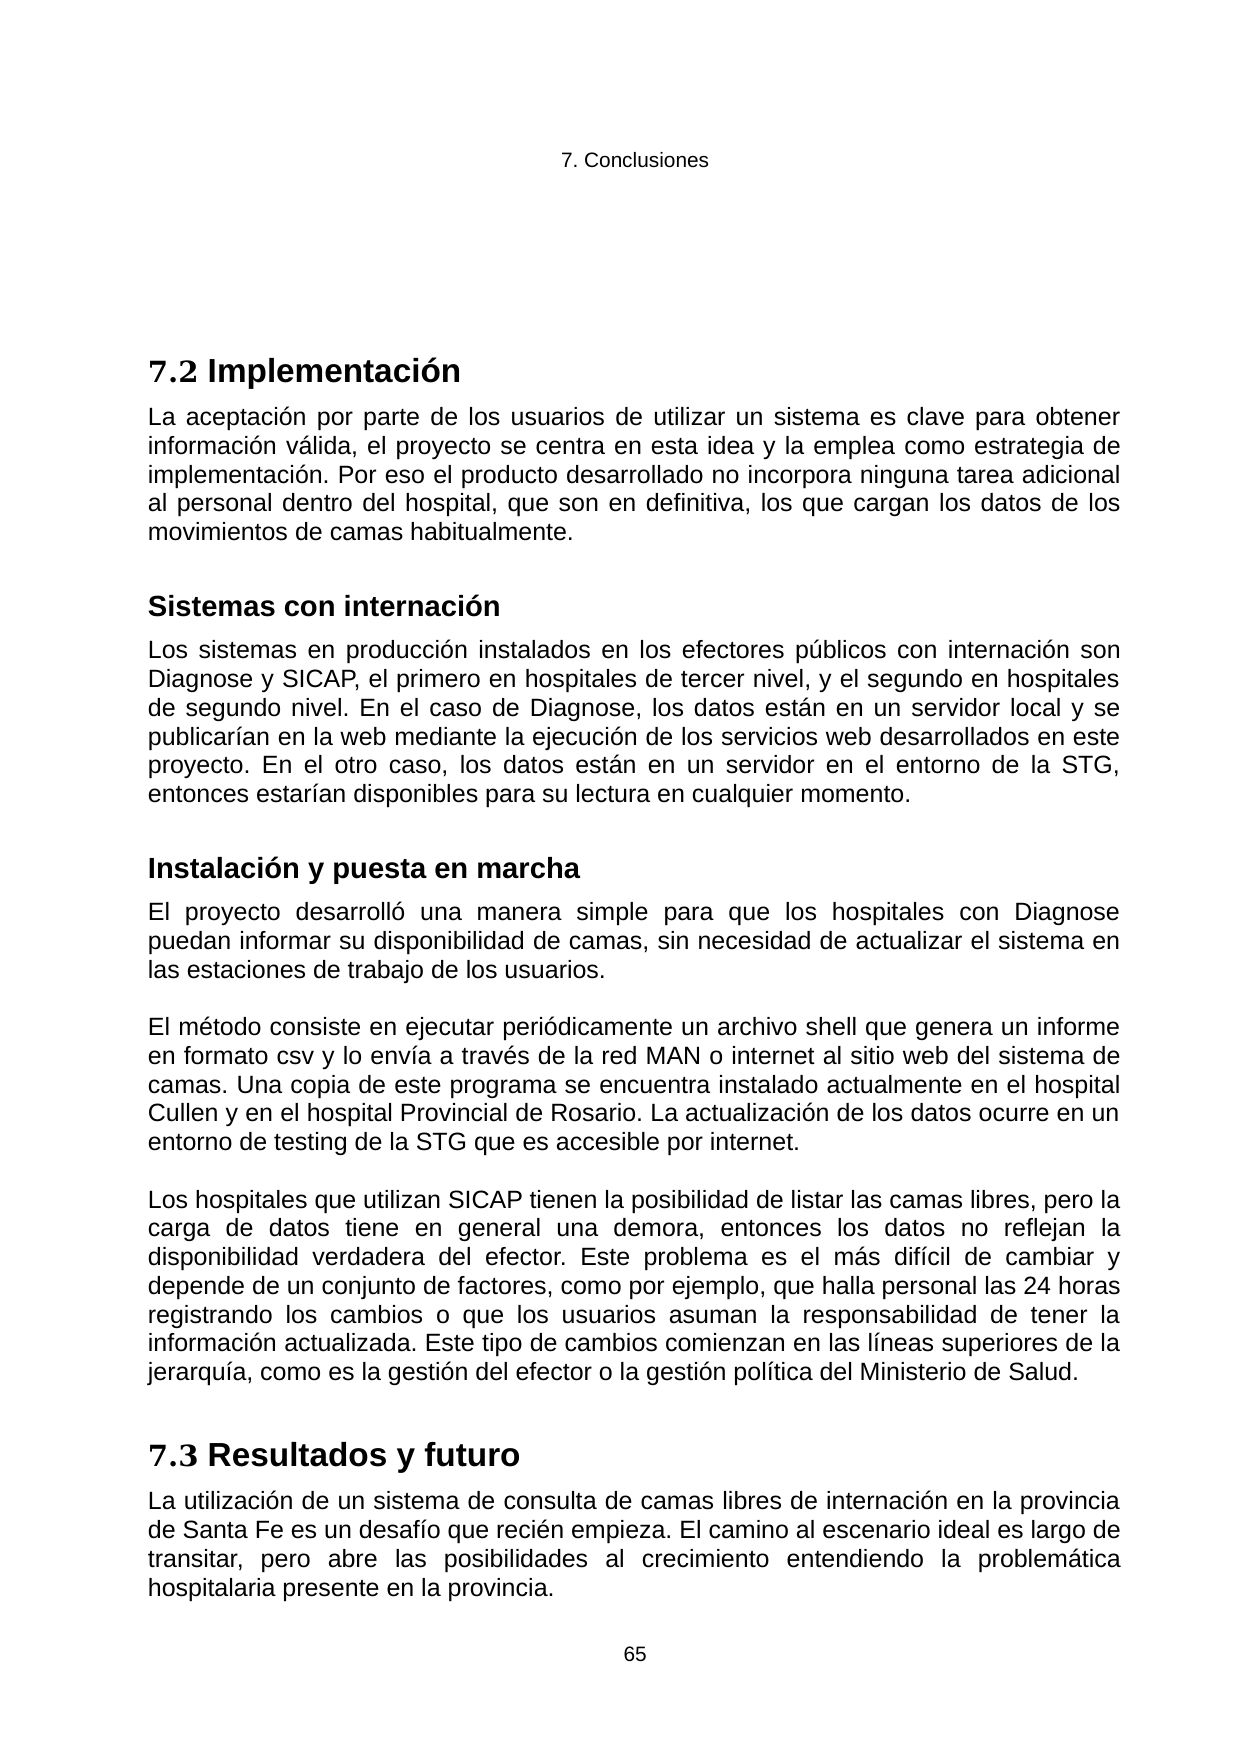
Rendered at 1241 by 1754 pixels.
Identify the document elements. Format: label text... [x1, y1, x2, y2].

text El proyecto desarrolló una manera simple para que los hospitales con Diagnose puedan informar su disponibilidad de camas, sin necesidad de actualizar el sistema en las estaciones de trabajo de los usuarios. [148, 897, 1122, 983]
text La utilización de un sistema de consulta de camas libres de internación en la provincia de Santa Fe es un desafío que recién empieza. El camino al escenario ideal es largo de transitar, pero abre las posibilidades al crecimiento entendiendo la problemática hospitalaria presente en la provincia. [148, 1486, 1122, 1601]
text Los hospitales que utilizan SICAP tienen la posibilidad de listar las camas libres, pero la carga de datos tiene en general una demora, entonces los datos no reflejan la disponibilidad verdadera del efector. Este problema es el más difícil de cambiar y depende de un conjunto de factores, como por ejemplo, que halla personal las 24 horas registrando los cambios o que los usuarios asuman la responsabilidad de tener la información actualizada. Este tipo de cambios comienzan en las líneas superiores de la jerarquía, como es la gestión del efector o la gestión política del Ministerio de Salud. [148, 1184, 1122, 1386]
text El método consiste en ejecutar periódicamente un archivo shell que genera un informe en formato csv y lo envía a través de la red MAN o internet al sitio web del sistema de camas. Una copia de este programa se encuentra instalado actualmente en el hospital Cullen y en el hospital Provincial de Rosario. La actualización de los datos ocurre en un entorno de testing de la STG que es accesible por internet. [148, 1012, 1122, 1156]
subtitle 7.3 Resultados y futuro [148, 1435, 1122, 1474]
subtitle Sistemas con internación [148, 589, 1122, 623]
subtitle 7.2 Implementación [148, 351, 1122, 389]
text La aceptación por parte de los usuarios de utilizar un sistema es clave para obtener información válida, el proyecto se centra en esta idea y la emplea como estrategia de implementación. Por eso el producto desarrollado no incorpora ninguna tarea adicional al personal dentro del hospital, que son en definitiva, los que cargan los datos de los movimientos de camas habitualmente. [148, 402, 1122, 546]
text Los sistemas en producción instalados en los efectores públicos con internación son Diagnose y SICAP, el primero en hospitales de tercer nivel, y el segundo en hospitales de segundo nivel. En el caso de Diagnose, los datos están en un servidor local y se publicarían en la web mediante la ejecución de los servicios web desarrollados en este proyecto. En el otro caso, los datos están en un servidor en el entorno de la STG, entonces estarían disponibles para su lectura en cualquier momento. [148, 635, 1122, 808]
subtitle Instalación y puesta en marcha [148, 851, 1122, 884]
